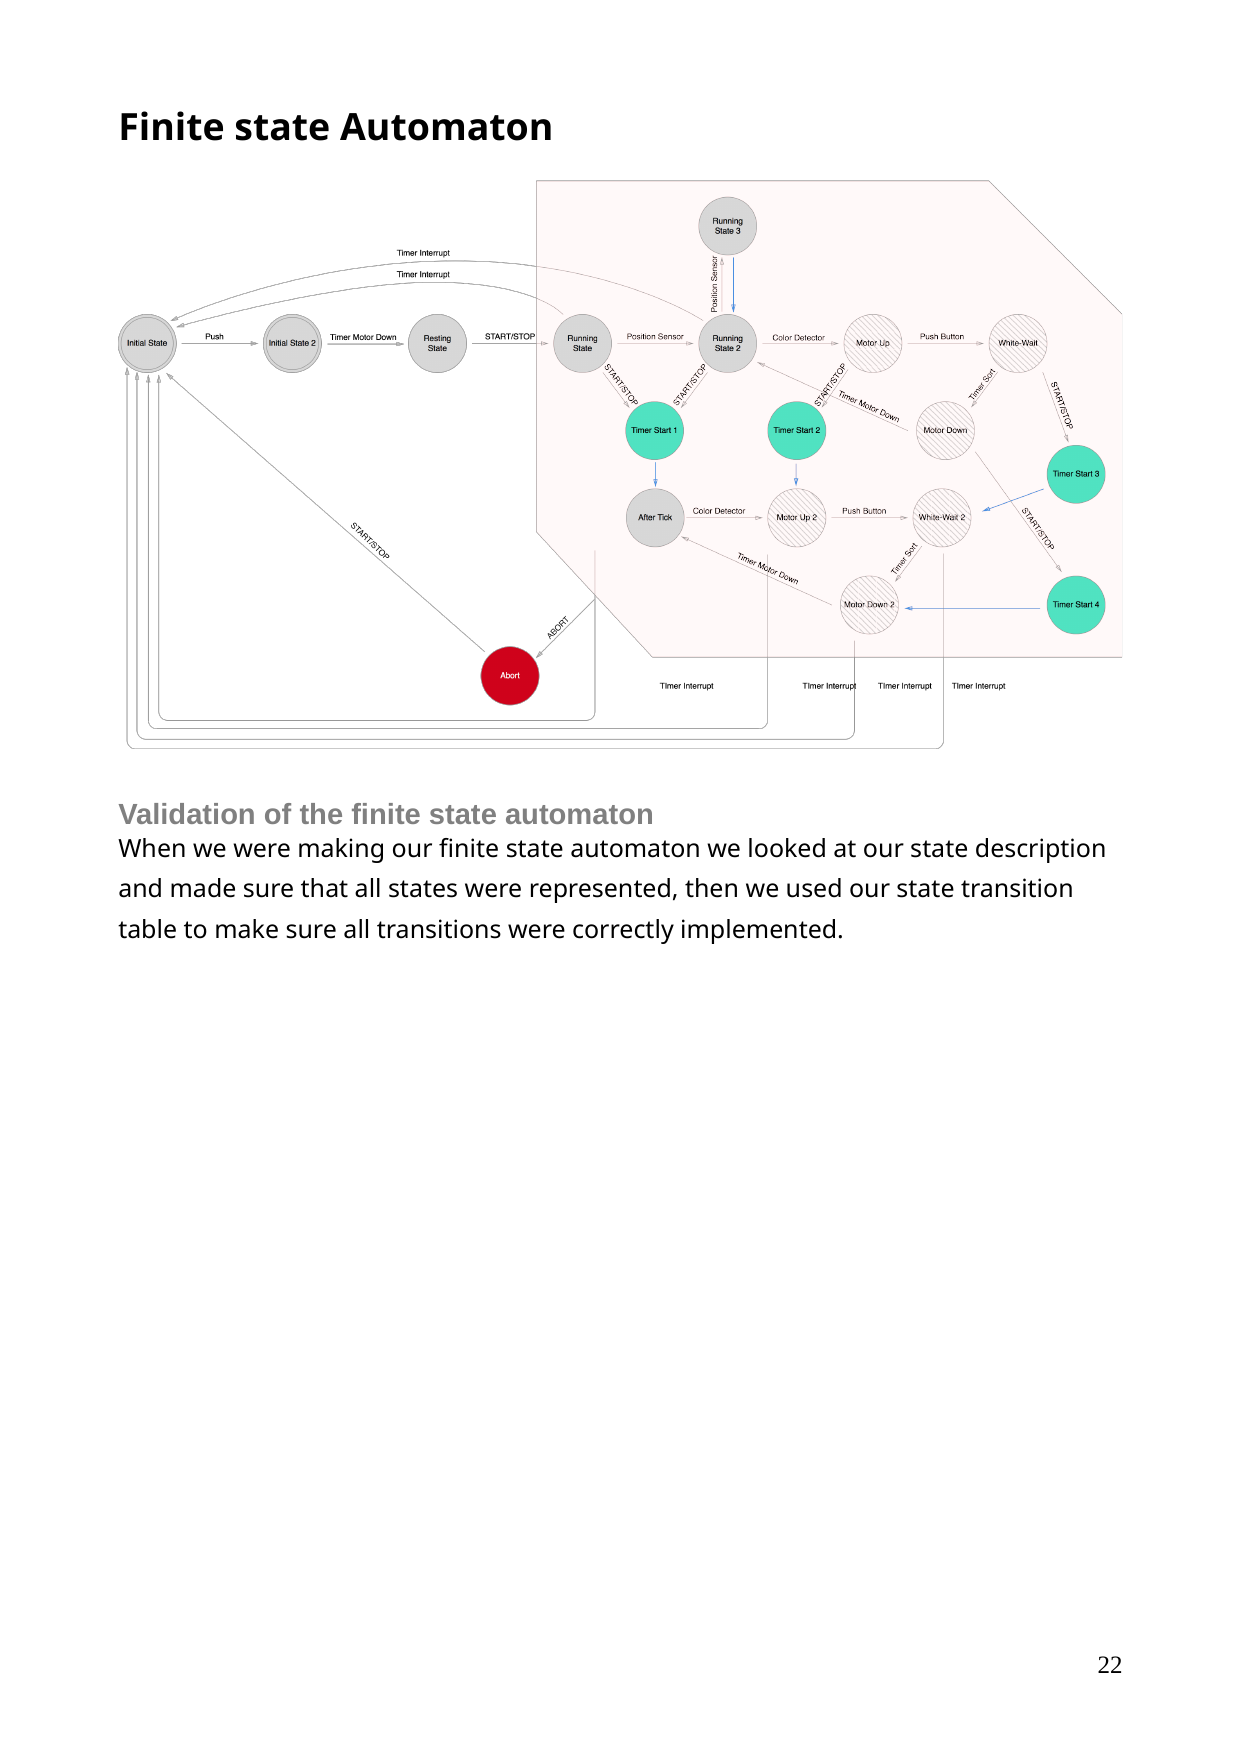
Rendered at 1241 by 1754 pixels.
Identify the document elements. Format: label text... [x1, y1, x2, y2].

subtitle Finite state Automaton [118, 100, 1122, 151]
text When we were making our finite state automaton we looked at our state description and made sure that all states were represented, then we used our state transition table to make sure all transitions were correctly implemented. [118, 830, 1122, 946]
subtitle Validation of the finite state automaton [118, 797, 1122, 830]
